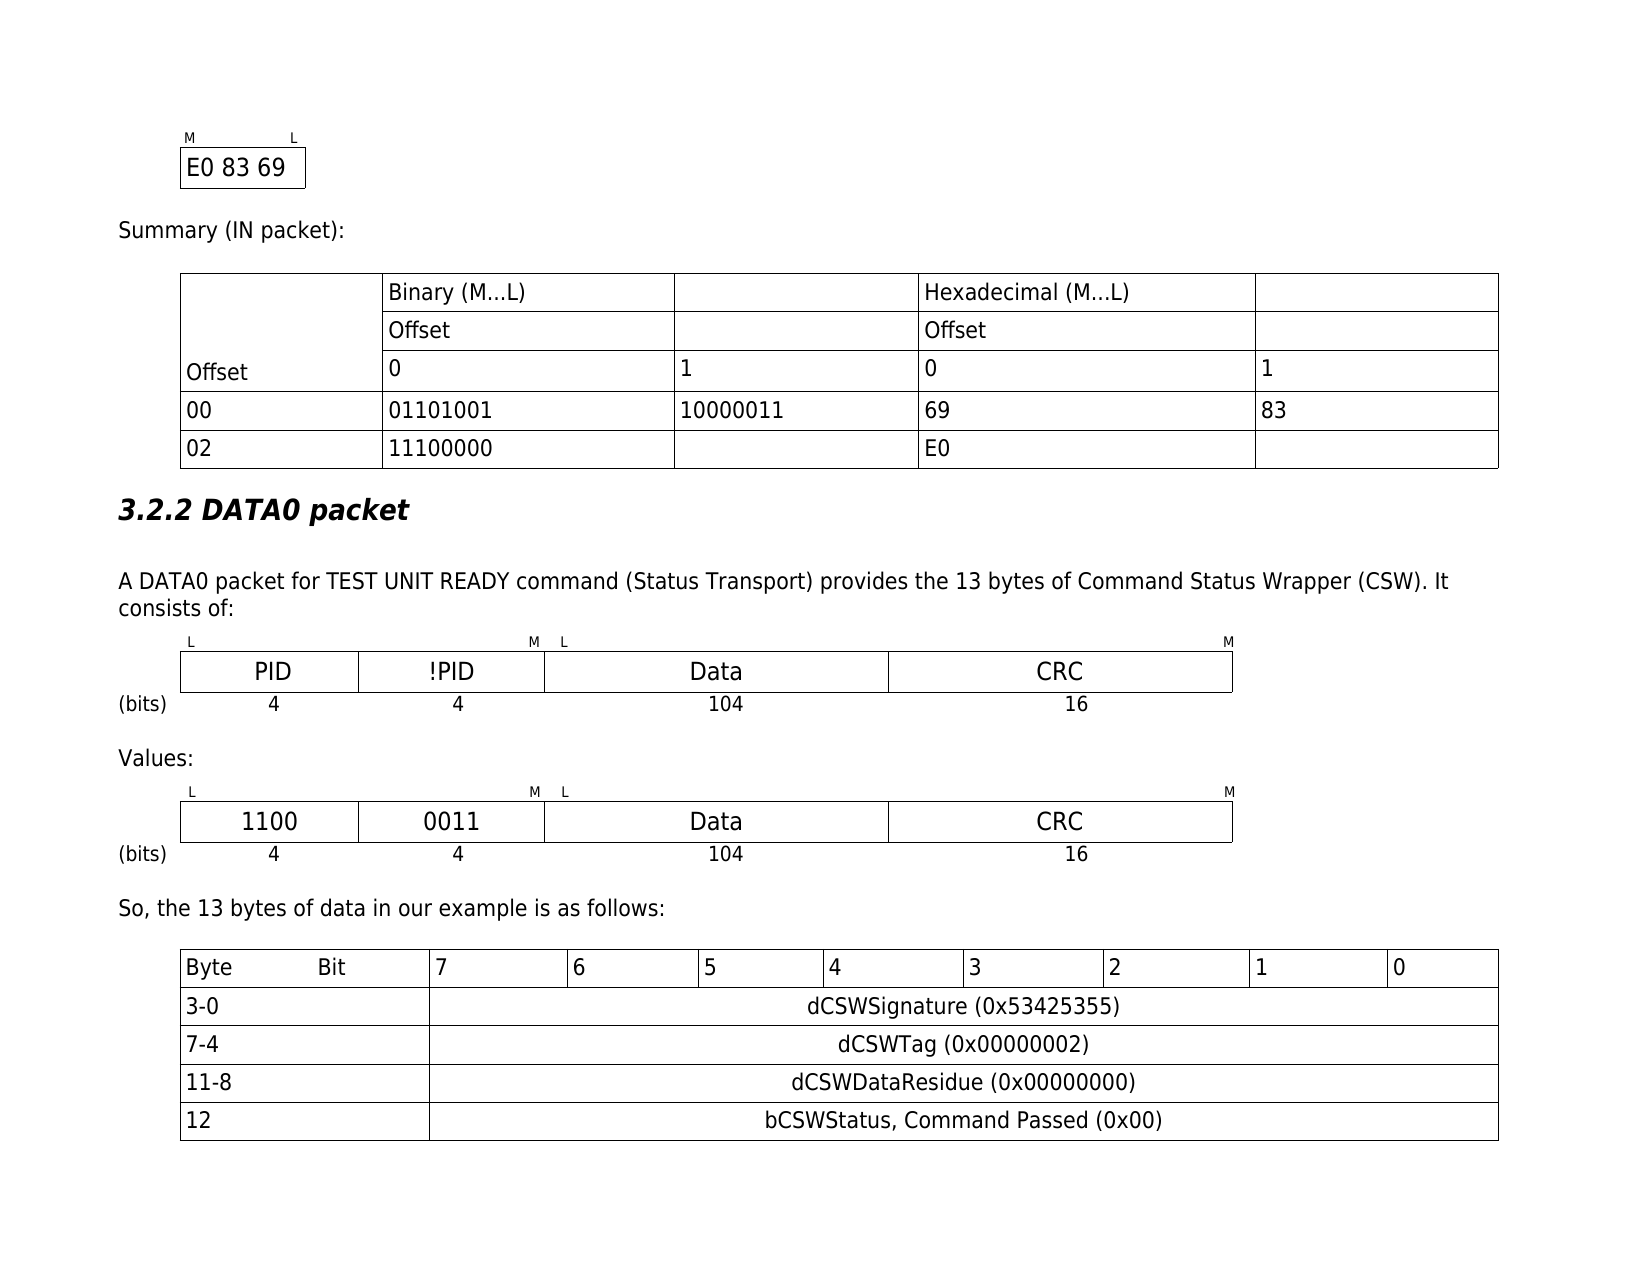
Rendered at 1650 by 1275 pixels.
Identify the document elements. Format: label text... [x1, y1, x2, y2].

table_cell [675, 431, 918, 468]
table_header !PID [359, 652, 544, 692]
table_header 0011 [359, 802, 544, 842]
table_cell dCSWSignature (0x53425355) [430, 988, 1498, 1025]
table_cell [1256, 312, 1498, 349]
table_cell 3-0 [181, 988, 429, 1025]
table_header Byte Bit [181, 950, 429, 987]
table_header [675, 274, 918, 311]
table_header 2 [1104, 950, 1249, 987]
table_cell dCSWDataResidue (0x00000000) [430, 1065, 1498, 1102]
text L M L M [118, 772, 1532, 801]
table_cell 0 [919, 351, 1255, 391]
table_header Data [545, 802, 888, 842]
text Values: [118, 745, 1532, 772]
table_header E0 83 69 [181, 148, 305, 188]
table_header Hexadecimal (M...L) [919, 274, 1255, 311]
table_header 3 [964, 950, 1103, 987]
table_cell 02 [181, 431, 382, 468]
table_header 0 [1388, 950, 1498, 987]
table_cell 10000011 [675, 392, 918, 429]
text (bits) 4 4 104 16 [118, 842, 1532, 866]
table_header PID [181, 652, 358, 692]
table_header Binary (M...L) [383, 274, 674, 311]
table_cell 83 [1256, 392, 1498, 429]
text A DATA0 packet for TEST UNIT READY command (Status Transport) provides the 13 bytes of Command Status Wrapper (CSW). It consists of: [118, 568, 1532, 622]
table_cell 00 [181, 392, 382, 429]
table_cell Offset [383, 312, 674, 349]
table_header CRC [889, 802, 1232, 842]
subtitle 3.2.2 DATA0 packet [118, 493, 1532, 527]
table_header 5 [699, 950, 823, 987]
text (bits) 4 4 104 16 [118, 692, 1532, 716]
table_header 7 [430, 950, 567, 987]
table_cell [675, 312, 918, 349]
table_cell [1256, 431, 1498, 468]
table_cell 0 [383, 351, 674, 391]
table_cell 11-8 [181, 1065, 429, 1102]
table_cell 01101001 [383, 392, 674, 429]
text L M L M [118, 622, 1532, 651]
table_cell bCSWStatus, Command Passed (0x00) [430, 1103, 1498, 1140]
table_cell 69 [919, 392, 1255, 429]
table_cell 1 [675, 351, 918, 391]
table_header Offset [181, 274, 382, 391]
text So, the 13 bytes of data in our example is as follows: [118, 895, 1532, 922]
table_header CRC [889, 652, 1232, 692]
table_header [1256, 274, 1498, 311]
text Summary (IN packet): [118, 217, 1532, 244]
table_cell Offset [919, 312, 1255, 349]
table_cell 11100000 [383, 431, 674, 468]
table_header 1100 [181, 802, 358, 842]
table_cell 7-4 [181, 1026, 429, 1063]
table_header 6 [568, 950, 698, 987]
table_cell E0 [919, 431, 1255, 468]
table_header Data [545, 652, 888, 692]
table_cell dCSWTag (0x00000002) [430, 1026, 1498, 1063]
text M L [118, 118, 1532, 147]
table_header 1 [1250, 950, 1387, 987]
table_cell 1 [1256, 351, 1498, 391]
table_header 4 [824, 950, 963, 987]
table_cell 12 [181, 1103, 429, 1140]
